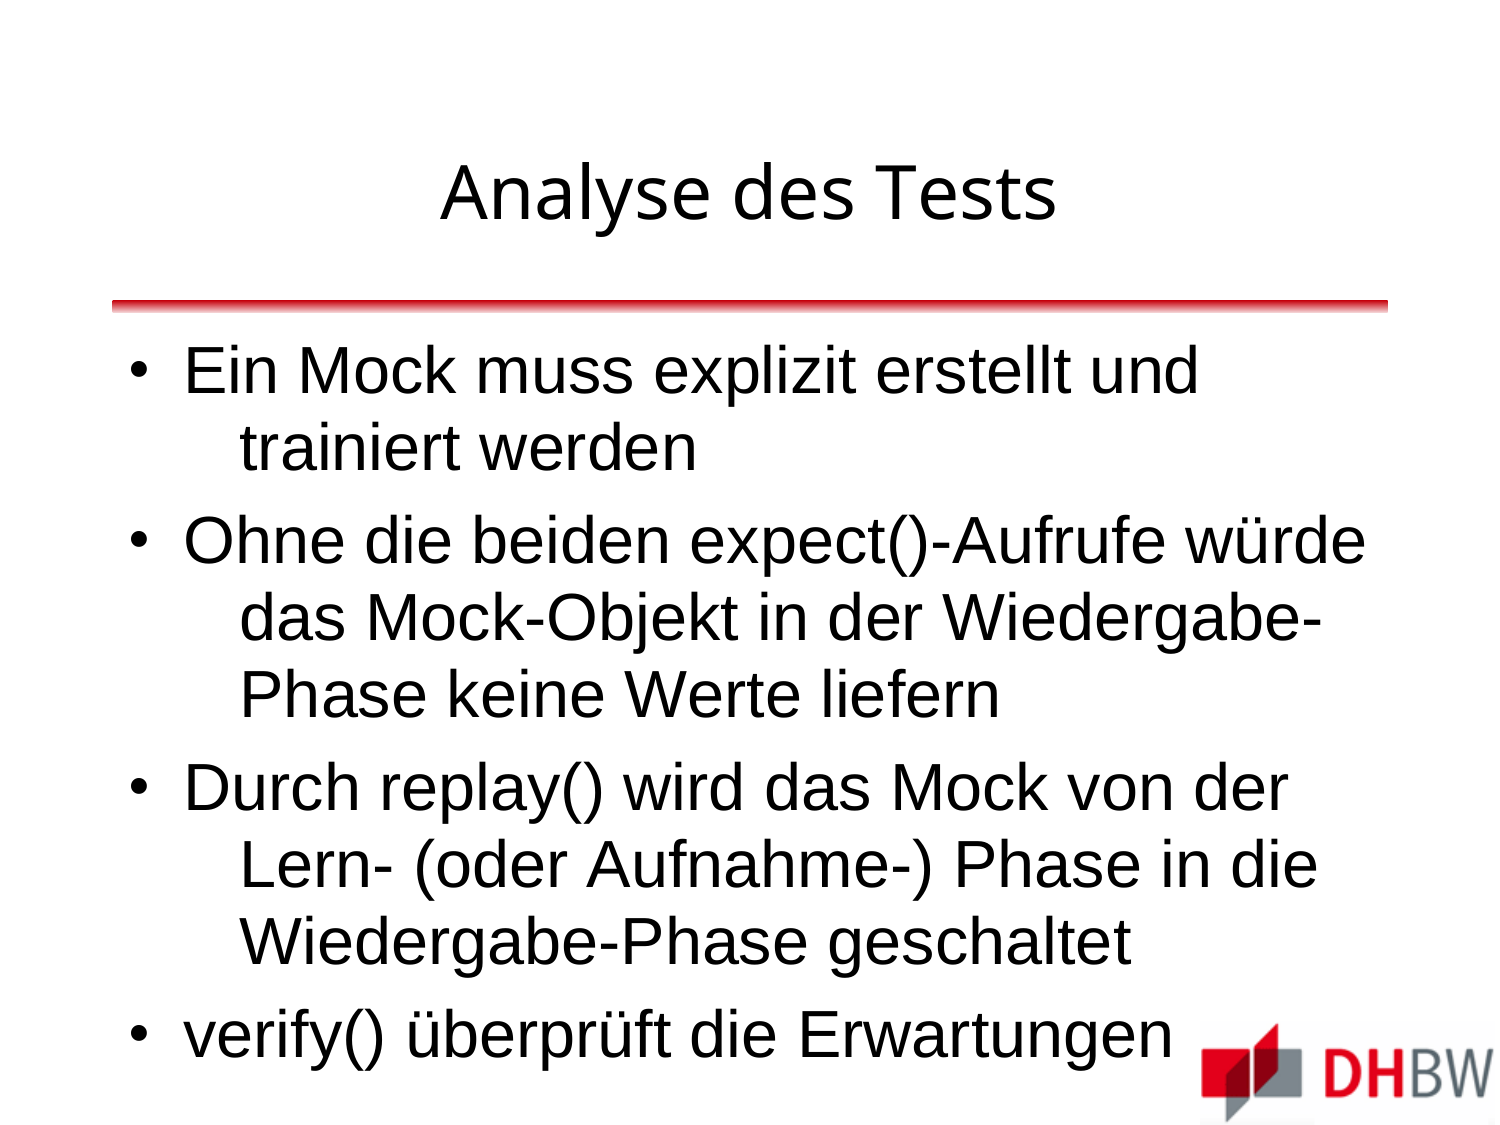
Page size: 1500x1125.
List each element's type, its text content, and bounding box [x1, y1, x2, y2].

title Analyse des Tests [112, 27, 1387, 324]
picture [1200, 1021, 1495, 1125]
list Ein Mock muss explizit erstellt und trainiert werden Ohne die beiden expect()-Aufrufe würde das Mock-Objekt in der Wiedergabe-Phase keine Werte liefern Durch replay() wird das Mock von der Lern- (oder Aufnahme-) Phase in die Wiedergabe-Phase geschaltet verify() überprüft die Erwartungen [112, 324, 1387, 1081]
